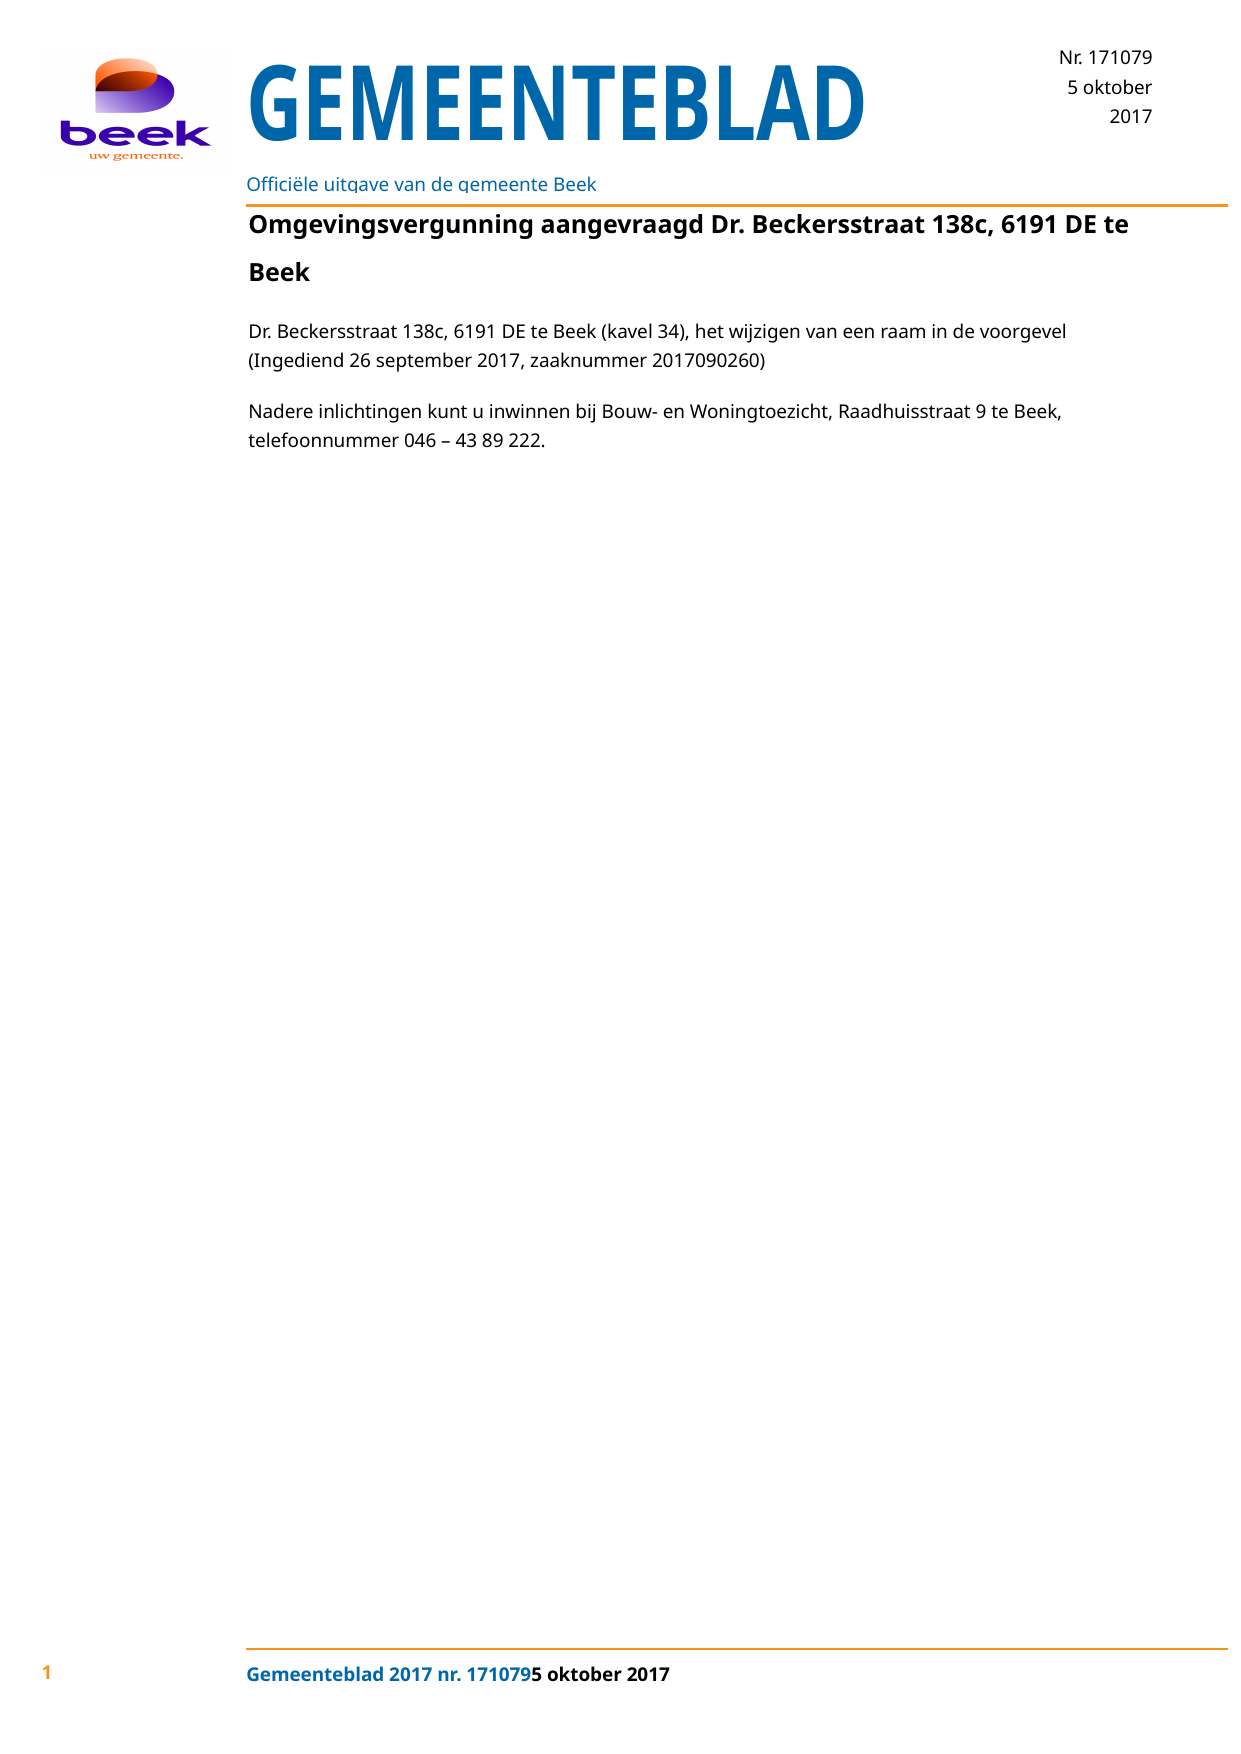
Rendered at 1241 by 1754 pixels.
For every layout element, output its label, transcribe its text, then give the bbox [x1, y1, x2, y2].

text Dr. Beckersstraat 138c, 6191 DE te Beek (kavel 34), het wijzigen van een raam in de voorgevel (Ingediend 26 september 2017, zaaknummer 2017090260) [248, 318, 1152, 373]
text Omgevingsvergunning aangevraagd Dr. Beckersstraat 138c, 6191 DE te Beek [248, 207, 1152, 288]
text Nadere inlichtingen kunt u inwinnen bij Bouw- en Woningtoezicht, Raadhuisstraat 9 te Beek, telefoonnummer 046 – 43 89 222. [248, 398, 1152, 453]
picture [41, 47, 231, 172]
